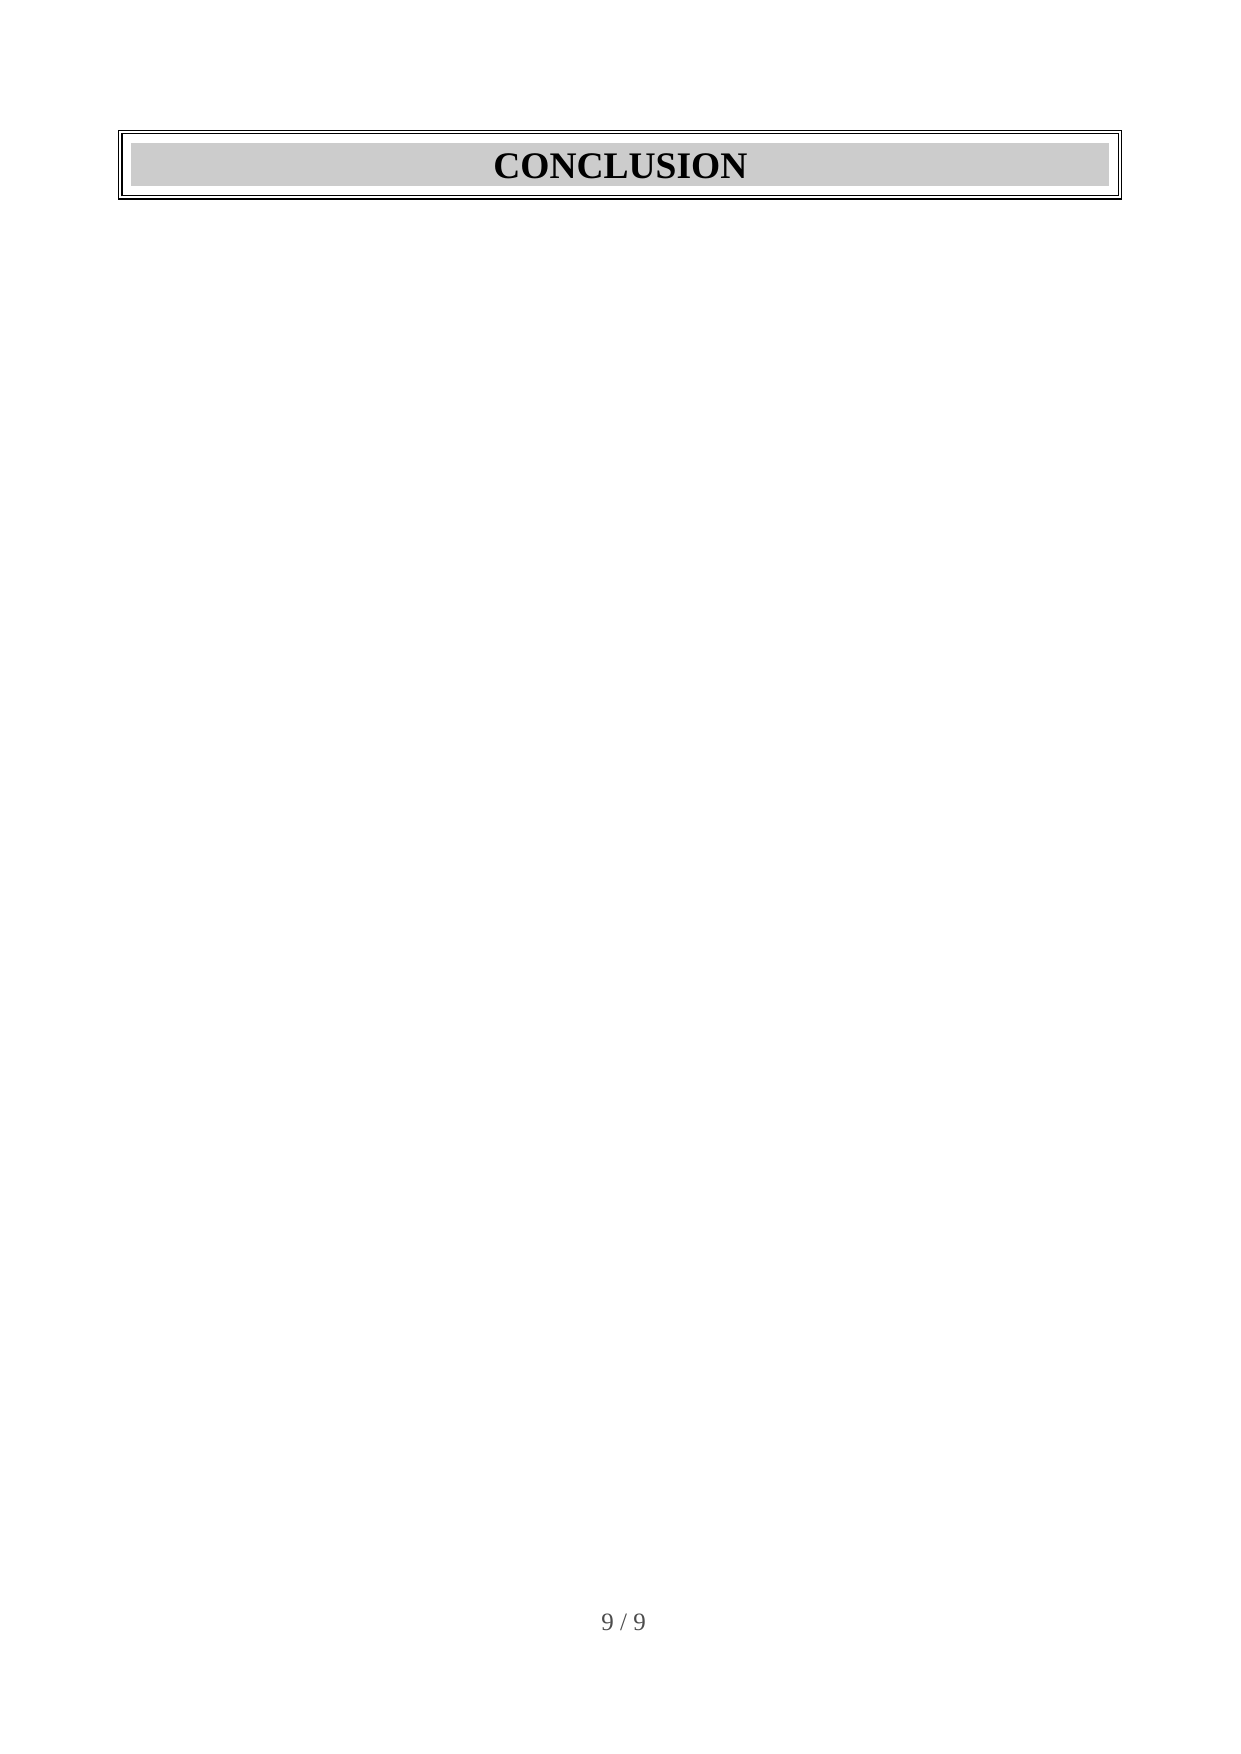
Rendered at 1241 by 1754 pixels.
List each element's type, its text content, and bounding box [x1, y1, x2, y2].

text CONCLUSION [131, 143, 1109, 186]
